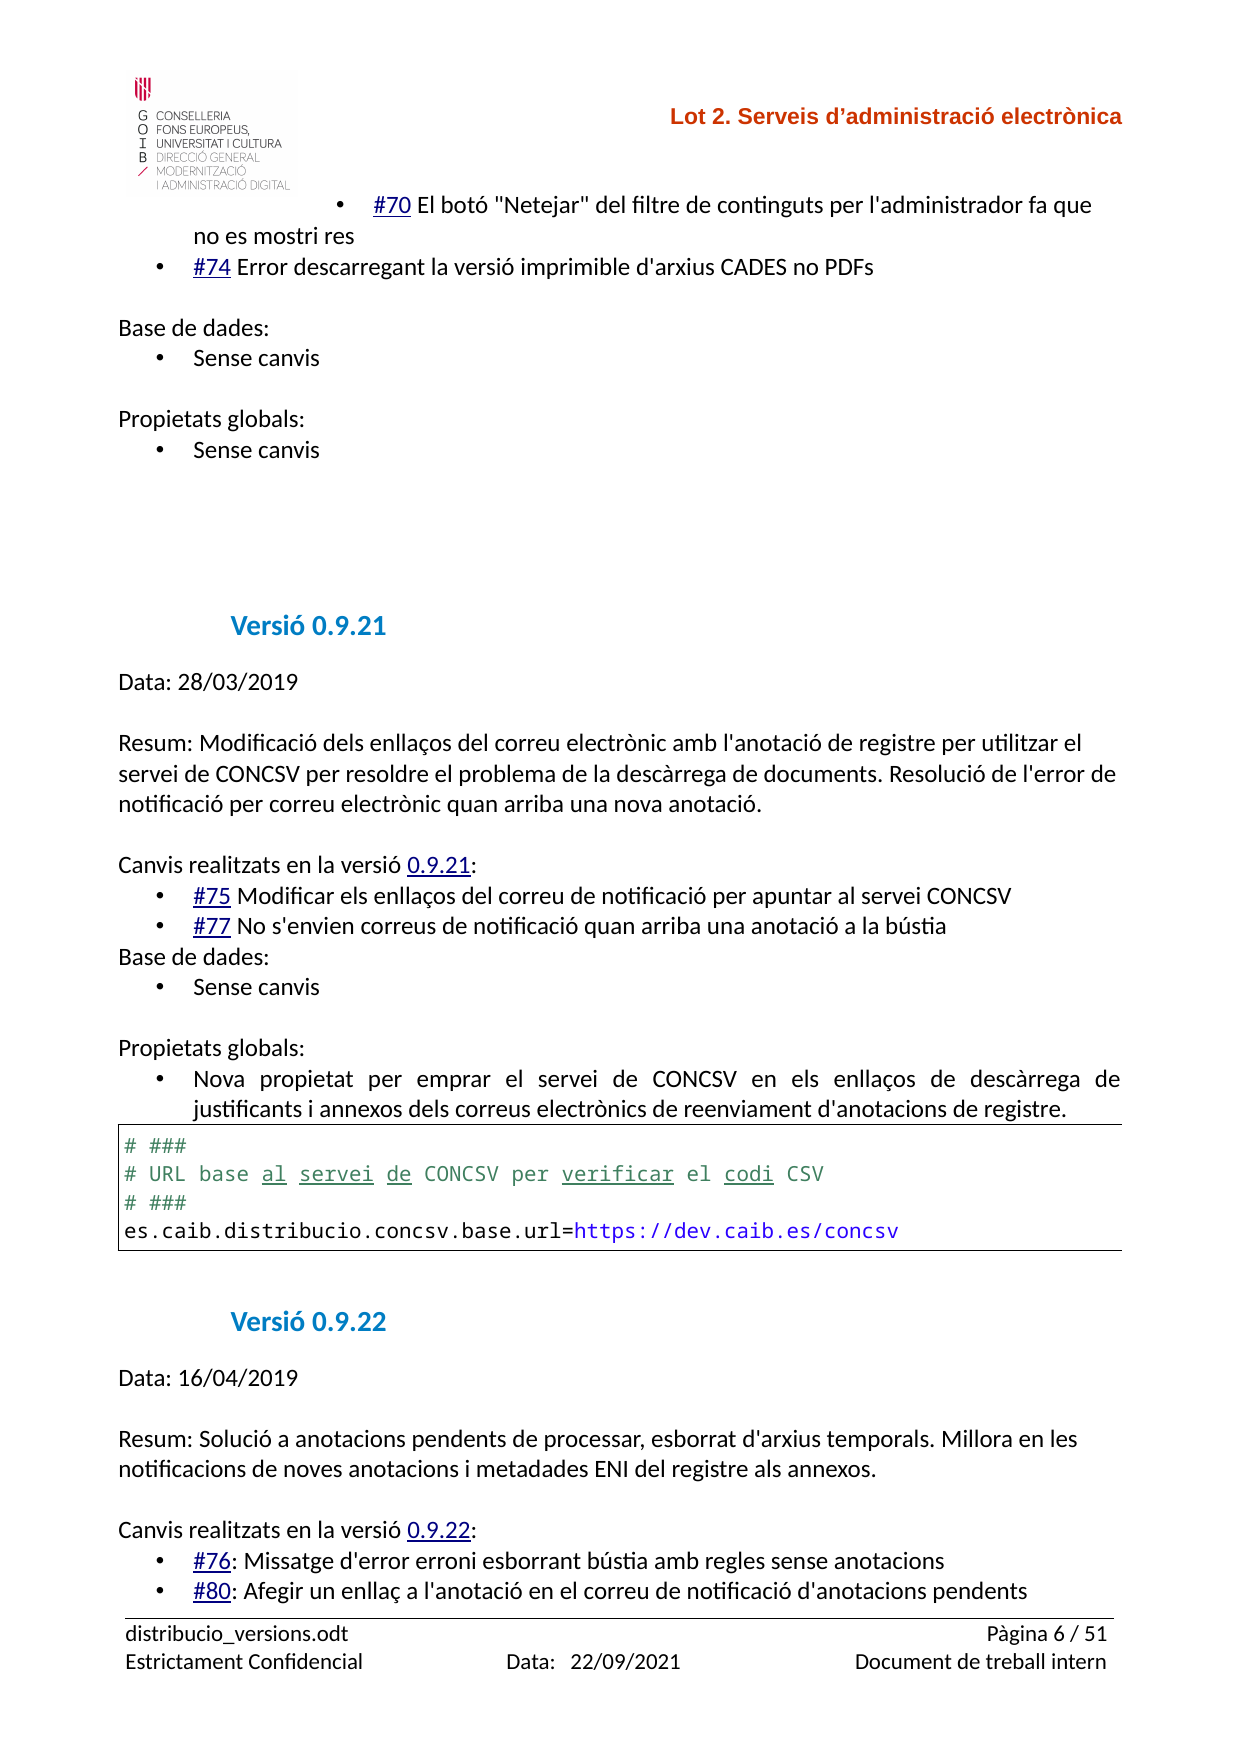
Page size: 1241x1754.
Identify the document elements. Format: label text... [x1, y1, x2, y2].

list #77 No s'envien correus de notificació quan arriba una anotació a la bústia [156, 911, 1122, 941]
text Base de dades: [118, 941, 1122, 972]
list Sense canvis [156, 972, 1122, 1002]
text Data: 16/04/2019 [118, 1362, 1122, 1392]
text Resum: Modificació dels enllaços del correu electrònic amb l'anotació de registre per utilitzar el servei de CONCSV per resoldre el problema de la descàrrega de documents. Resolució de l'error de notificació per correu electrònic quan arriba una nova anotació. [118, 727, 1122, 819]
list #80: Afegir un enllaç a l'anotació en el correu de notificació d'anotacions pendents [156, 1576, 1122, 1606]
subtitle Versió 0.9.21 [153, 607, 1122, 643]
list #70 El botó "Netejar" del filtre de continguts per l'administrador fa que no es mostri res [156, 190, 1122, 251]
list Sense canvis [156, 434, 1122, 464]
text Data: 28/03/2019 [118, 666, 1122, 697]
text Base de dades: [118, 312, 1122, 342]
list #74 Error descarregant la versió imprimible d'arxius CADES no PDFs [156, 251, 1122, 281]
text Canvis realitzats en la versió 0.9.22: [118, 1514, 1122, 1545]
text Resum: Solució a anotacions pendents de processar, esborrat d'arxius temporals. Millora en les notificacions de noves anotacions i metadades ENI del registre als annexos. [118, 1423, 1122, 1484]
list Nova propietat per emprar el servei de CONCSV en els enllaços de descàrrega de justificants i annexos dels correus electrònics de reenviament d'anotacions de registre. [156, 1063, 1122, 1124]
subtitle Versió 0.9.22 [153, 1303, 1122, 1338]
text Canvis realitzats en la versió 0.9.21: [118, 849, 1122, 880]
text Propietats globals: [118, 403, 1122, 434]
list #75 Modificar els enllaços del correu de notificació per apuntar al servei CONCSV [156, 880, 1122, 911]
picture [126, 70, 299, 197]
text Propietats globals: [118, 1033, 1122, 1063]
table_header # ### # URL base al servei de CONCSV per verificar el codi CSV # ### es.caib.distribucio.concsv.base.url=https://dev.caib.es/concsv [119, 1125, 1122, 1250]
list Sense canvis [156, 342, 1122, 373]
list #76: Missatge d'error erroni esborrant bústia amb regles sense anotacions [156, 1545, 1122, 1576]
